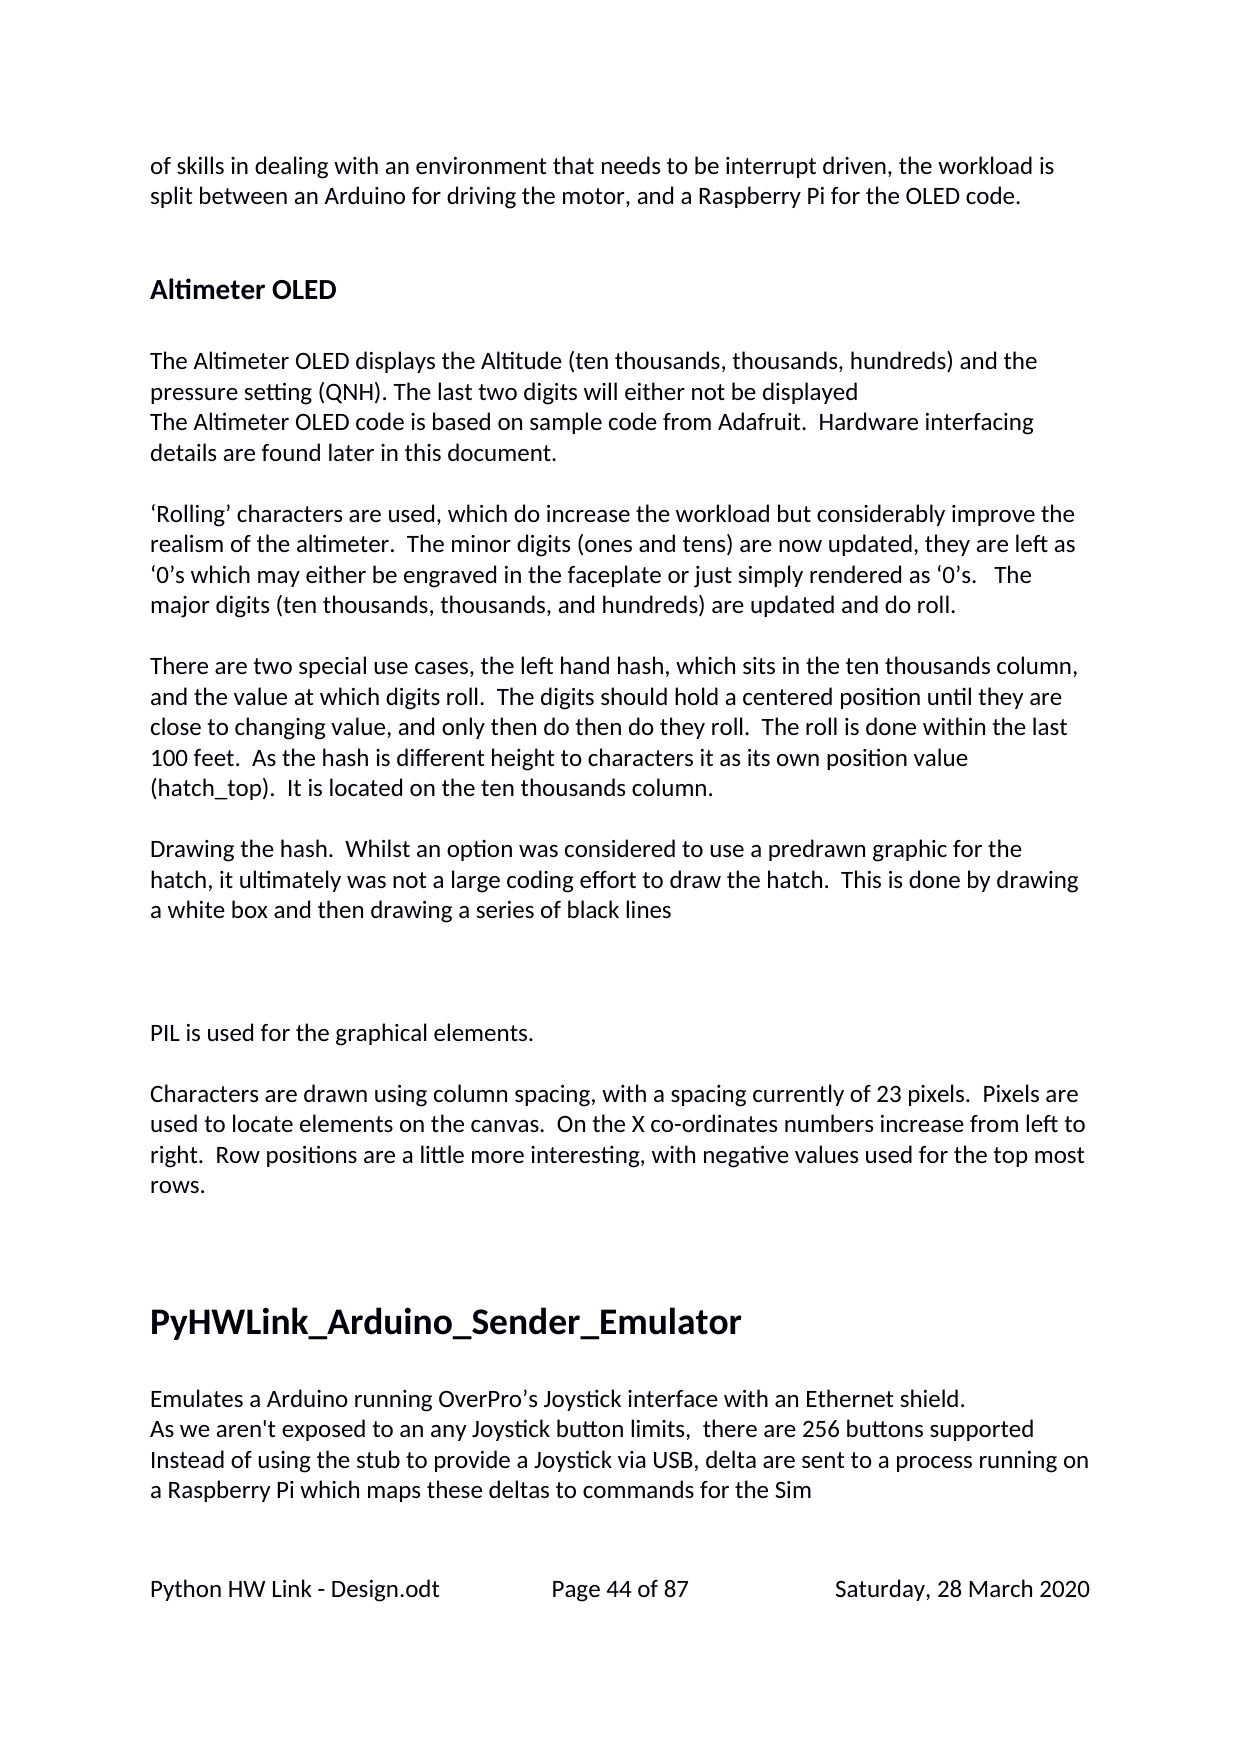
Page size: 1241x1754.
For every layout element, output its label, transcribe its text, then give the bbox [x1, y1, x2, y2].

text ‘Rolling’ characters are used, which do increase the workload but considerably improve the realism of the altimeter. The minor digits (ones and tens) are now updated, they are left as ‘0’s which may either be engraved in the faceplate or just simply rendered as ‘0’s. The major digits (ten thousands, thousands, and hundreds) are updated and do roll. [150, 498, 1090, 620]
text Characters are drawn using column spacing, with a spacing currently of 23 pixels. Pixels are used to locate elements on the canvas. On the X co-ordinates numbers increase from left to right. Row positions are a little more interesting, with negative values used for the top most rows. [150, 1078, 1090, 1200]
text Emulates a Arduino running OverPro’s Joystick interface with an Ethernet shield. [150, 1383, 1090, 1413]
text The Altimeter OLED code is based on sample code from Adafruit. Hardware interfacing details are found later in this document. [150, 406, 1090, 467]
text Drawing the hash. Whilst an option was considered to use a predrawn graphic for the hatch, it ultimately was not a large coding effort to draw the hatch. This is done by drawing a white box and then drawing a series of black lines [150, 833, 1090, 925]
text As we aren't exposed to an any Joystick button limits, there are 256 buttons supported [150, 1413, 1090, 1444]
text There are two special use cases, the left hand hash, which sits in the ten thousands column, and the value at which digits roll. The digits should hold a centered position until they are close to changing value, and only then do then do they roll. The roll is done within the last 100 feet. As the hash is different height to characters it as its own position value (hatch_top). It is located on the ten thousands column. [150, 650, 1090, 803]
subtitle Altimeter OLED [150, 271, 1090, 306]
text of skills in dealing with an environment that needs to be interrupt driven, the workload is split between an Arduino for driving the motor, and a Raspberry Pi for the OLED code. [150, 150, 1090, 211]
subtitle PyHWLink_Arduino_Sender_Emulator [150, 1298, 1090, 1344]
text Instead of using the stub to provide a Joystick via USB, delta are sent to a process running on a Raspberry Pi which maps these deltas to commands for the Sim [150, 1444, 1090, 1505]
text The Altimeter OLED displays the Altitude (ten thousands, thousands, hundreds) and the pressure setting (QNH). The last two digits will either not be displayed [150, 345, 1090, 406]
text PIL is used for the graphical elements. [150, 1017, 1090, 1047]
